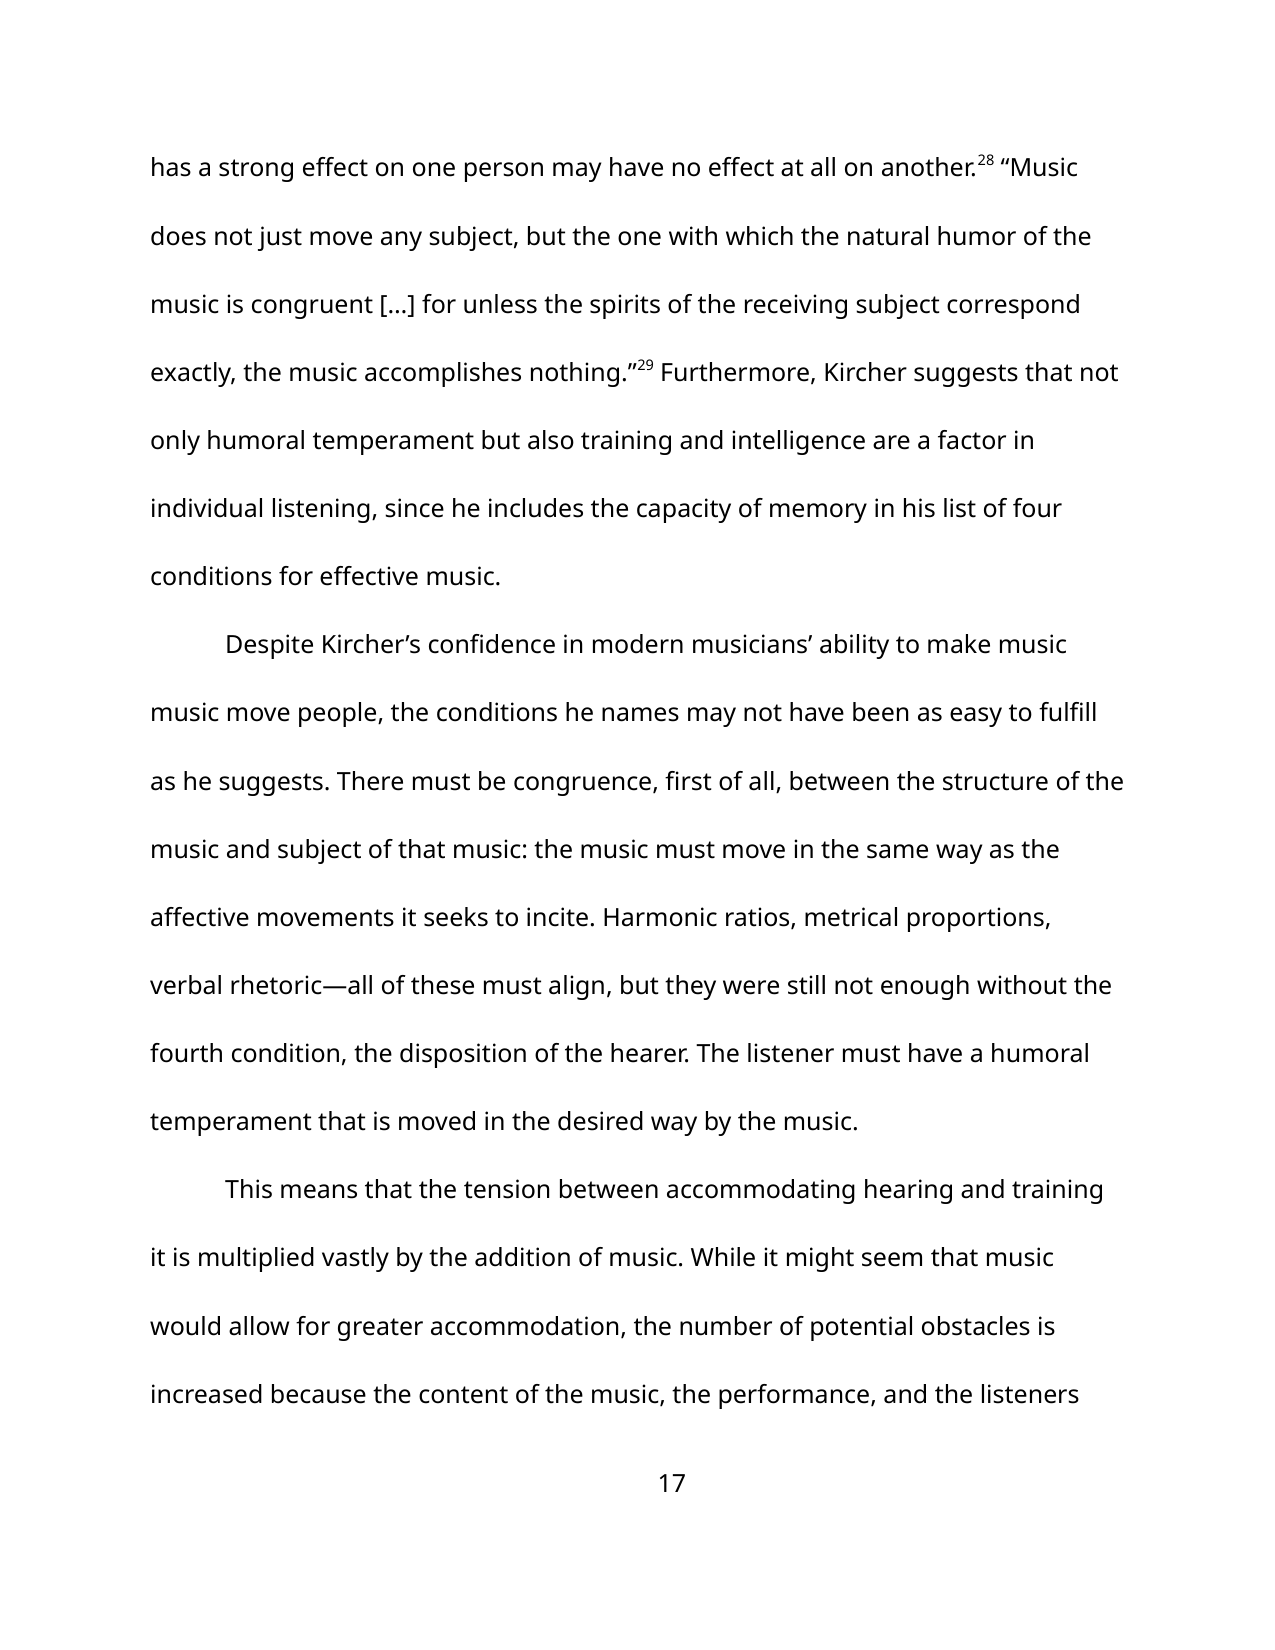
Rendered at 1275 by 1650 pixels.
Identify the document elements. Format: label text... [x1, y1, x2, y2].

text Despite Kircher’s confidence in modern musicians’ ability to make music music move people, the conditions he names may not have been as easy to fulfill as he suggests. There must be congruence, first of all, between the structure of the music and subject of that music: the music must move in the same way as the affective movements it seeks to incite. Harmonic ratios, metrical proportions, verbal rhetoric—all of these must align, but they were still not enough without the fourth condition, the disposition of the hearer. The listener must have a humoral temperament that is moved in the desired way by the music. [150, 627, 1125, 1138]
text This means that the tension between accommodating hearing and training it is multiplied vastly by the addition of music. While it might seem that music would allow for greater accommodation, the number of potential obstacles is increased because the content of the music, the performance, and the listeners [150, 1172, 1125, 1410]
text has a strong effect on one person may have no effect at all on another. “Music does not just move any subject, but the one with which the natural humor of the music is congruent […] for unless the spirits of the receiving subject correspond exactly, the music accomplishes nothing.” Furthermore, Kircher suggests that not only humoral temperament but also training and intelligence are a factor in individual listening, since he includes the capacity of memory in his list of four conditions for effective music. [150, 150, 1125, 593]
